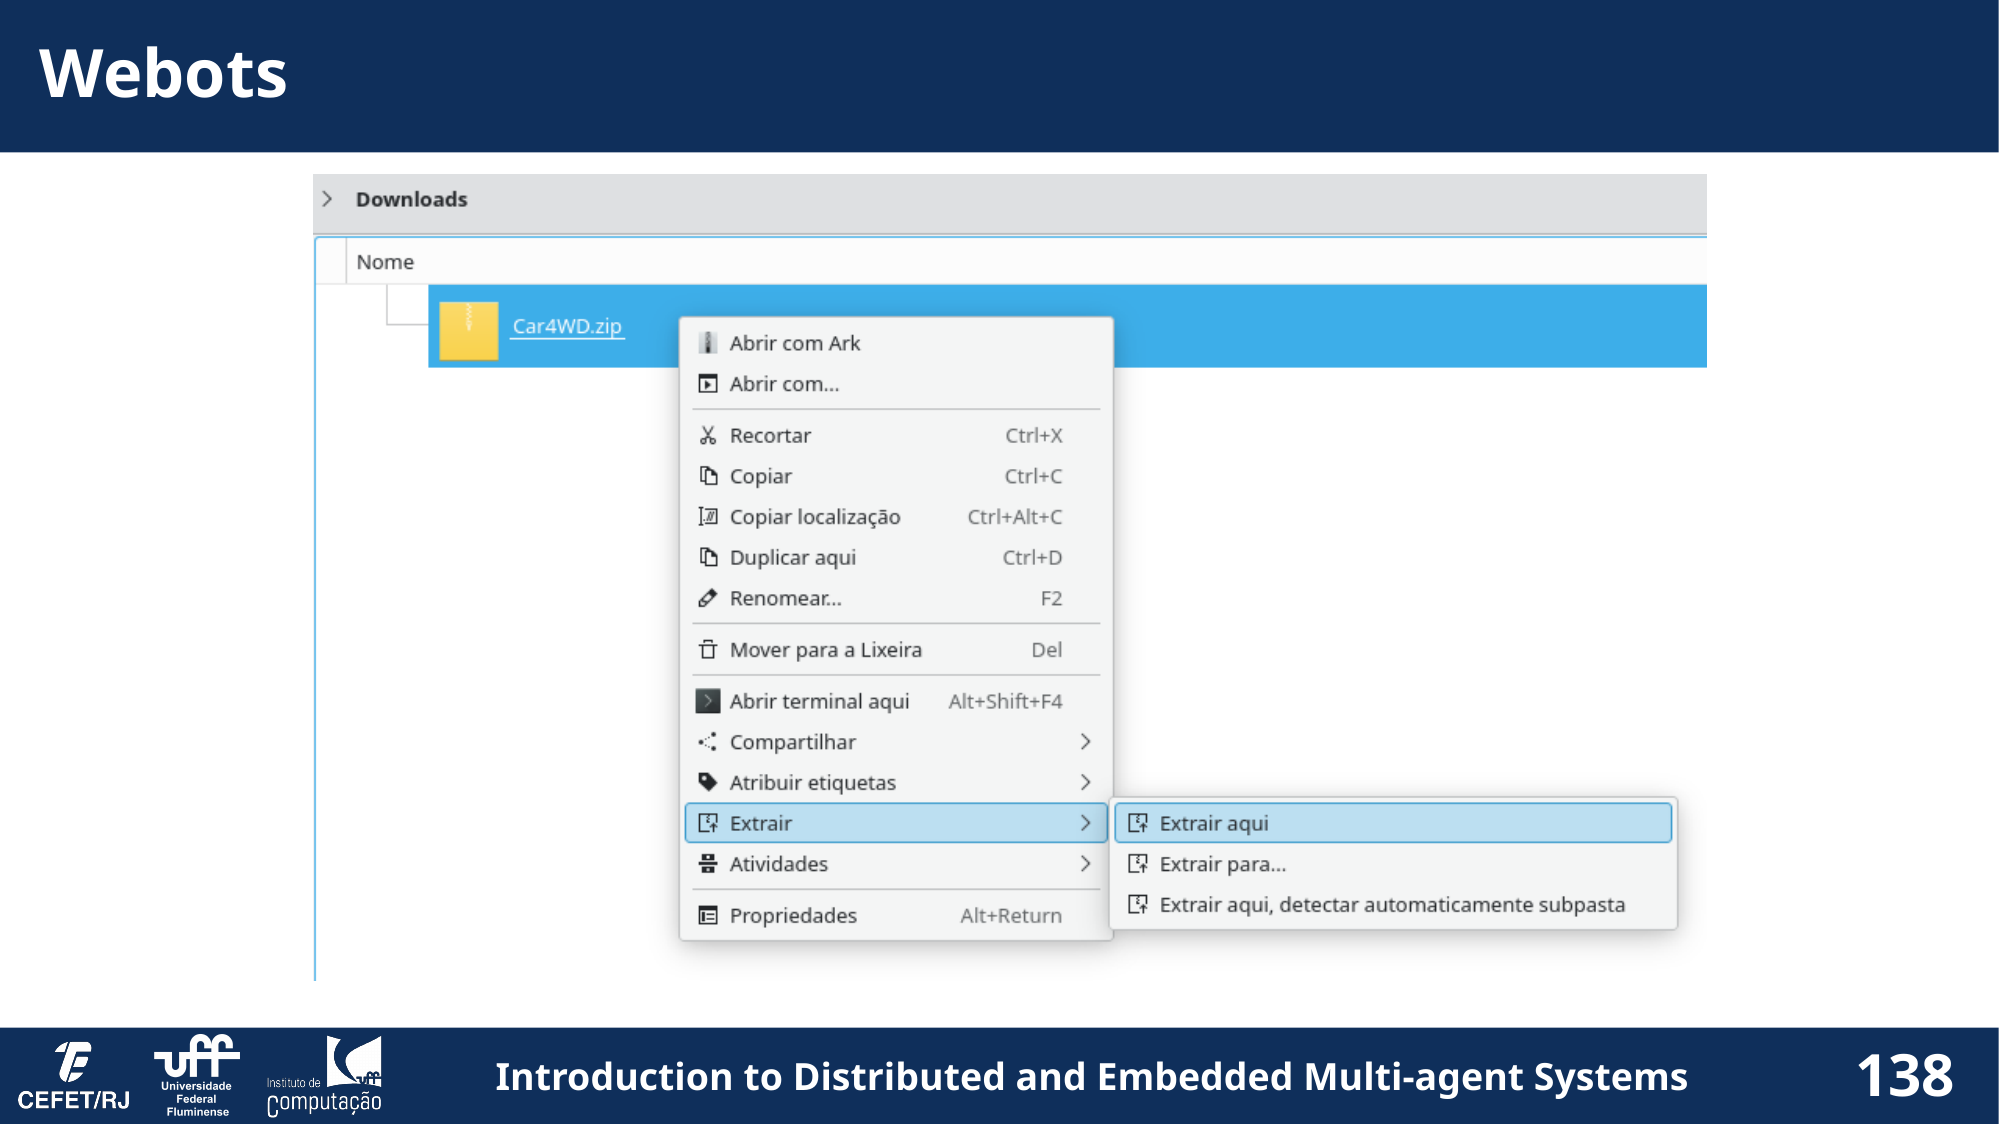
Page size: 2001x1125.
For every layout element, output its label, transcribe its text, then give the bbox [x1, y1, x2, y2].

picture [313, 174, 1707, 981]
picture [18, 1021, 129, 1125]
picture [153, 1033, 241, 1121]
text_box Webots [25, 23, 1998, 116]
picture [265, 1033, 383, 1118]
